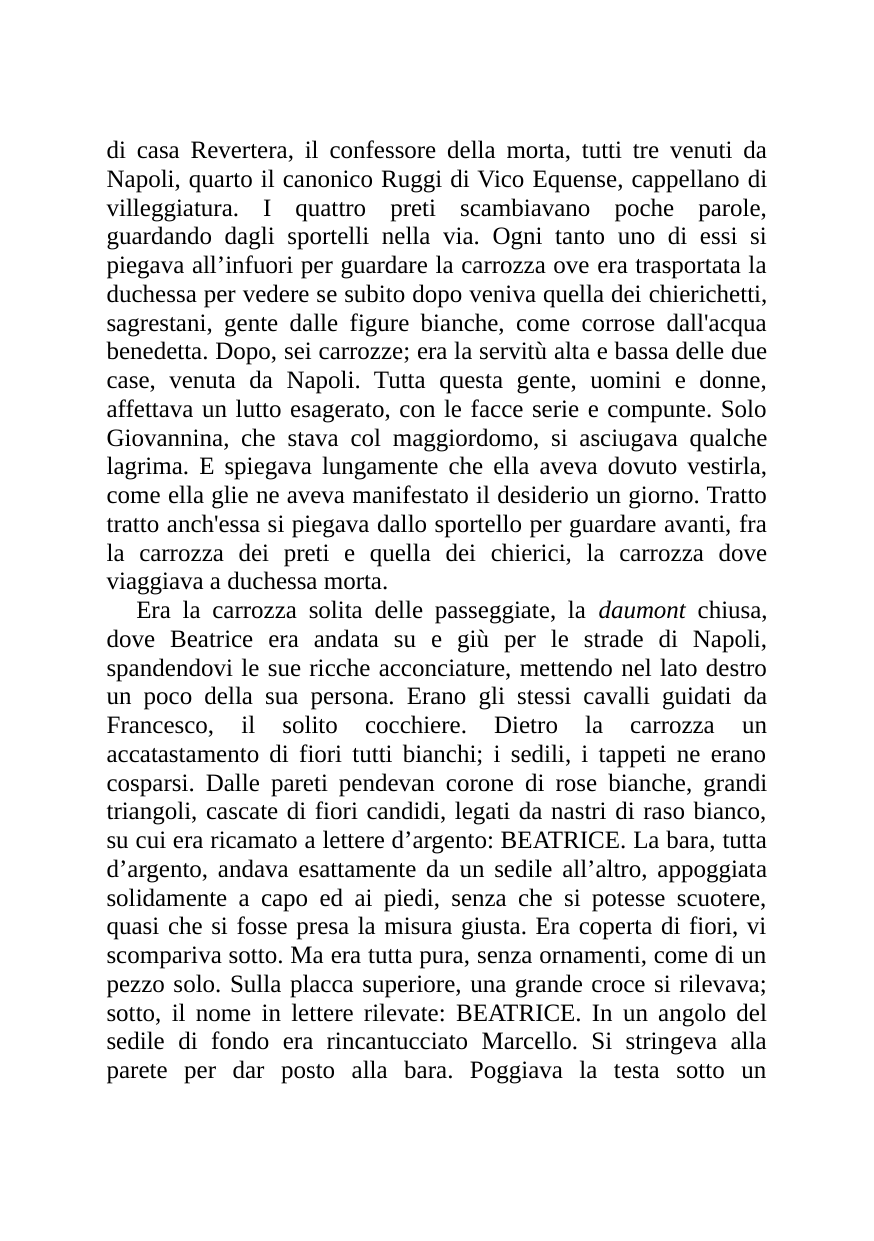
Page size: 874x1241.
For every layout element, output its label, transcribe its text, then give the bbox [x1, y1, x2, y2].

text di casa Revertera, il confessore della morta, tutti tre venuti da Napoli, quarto il canonico Ruggi di Vico Equense, cappellano di villeggiatura. I quattro preti scambiavano poche parole, guardando dagli sportelli nella via. Ogni tanto uno di essi si piegava all’infuori per guardare la carrozza ove era trasportata la duchessa per vedere se subito dopo veniva quella dei chierichetti, sagrestani, gente dalle figure bianche, come corrose dall'acqua benedetta. Dopo, sei carrozze; era la servitù alta e bassa delle due case, venuta da Napoli. Tutta questa gente, uomini e donne, affettava un lutto esagerato, con le facce serie e compunte. Solo Giovannina, che stava col maggiordomo, si asciugava qualche lagrima. E spiegava lungamente che ella aveva dovuto vestirla, come ella glie ne aveva manifestato il desiderio un giorno. Tratto tratto anch'essa si piegava dallo sportello per guardare avanti, fra la carrozza dei preti e quella dei chierici, la carrozza dove viaggiava a duchessa morta. [106, 135, 768, 595]
text Era la carrozza solita delle passeggiate, la daumont chiusa, dove Beatrice era andata su e giù per le strade di Napoli, spandendovi le sue ricche acconciature, mettendo nel lato destro un poco della sua persona. Erano gli stessi cavalli guidati da Francesco, il solito cocchiere. Dietro la carrozza un accatastamento di fiori tutti bianchi; i sedili, i tappeti ne erano cosparsi. Dalle pareti pendevan corone di rose bianche, grandi triangoli, cascate di fiori candidi, legati da nastri di raso bianco, su cui era ricamato a lettere d’argento: BEATRICE. La bara, tutta d’argento, andava esattamente da un sedile all’altro, appoggiata solidamente a capo ed ai piedi, senza che si potesse scuotere, quasi che si fosse presa la misura giusta. Era coperta di fiori, vi scompariva sotto. Ma era tutta pura, senza ornamenti, come di un pezzo solo. Sulla placca superiore, una grande croce si rilevava; sotto, il nome in lettere rilevate: BEATRICE. In un angolo del sedile di fondo era rincantucciato Marcello. Si stringeva alla parete per dar posto alla bara. Poggiava la testa sotto un [106, 595, 768, 1084]
